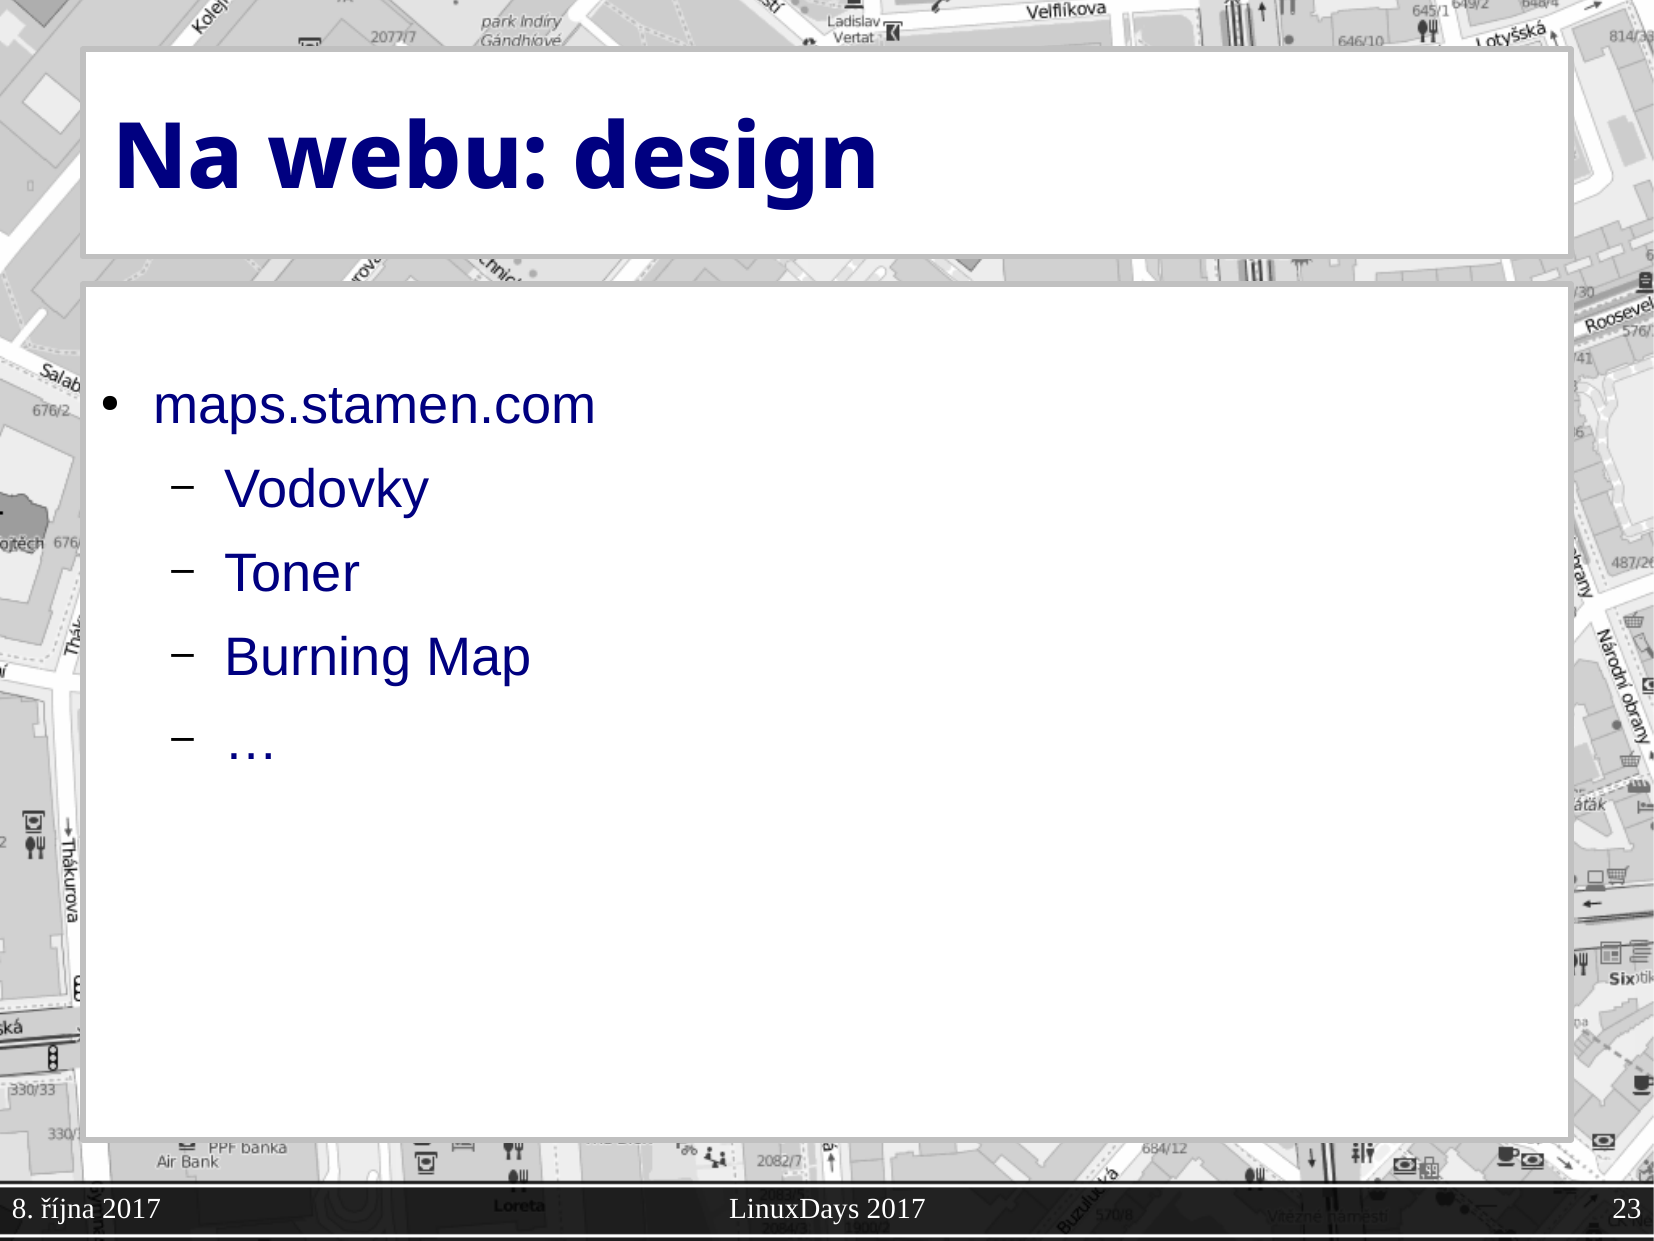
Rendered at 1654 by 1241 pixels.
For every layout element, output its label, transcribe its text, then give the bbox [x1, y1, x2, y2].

title Na webu: design [82, 49, 1571, 257]
list maps.stamen.com Vodovky Toner Burning Map … [82, 284, 1571, 1140]
picture [0, 0, 1654, 1241]
